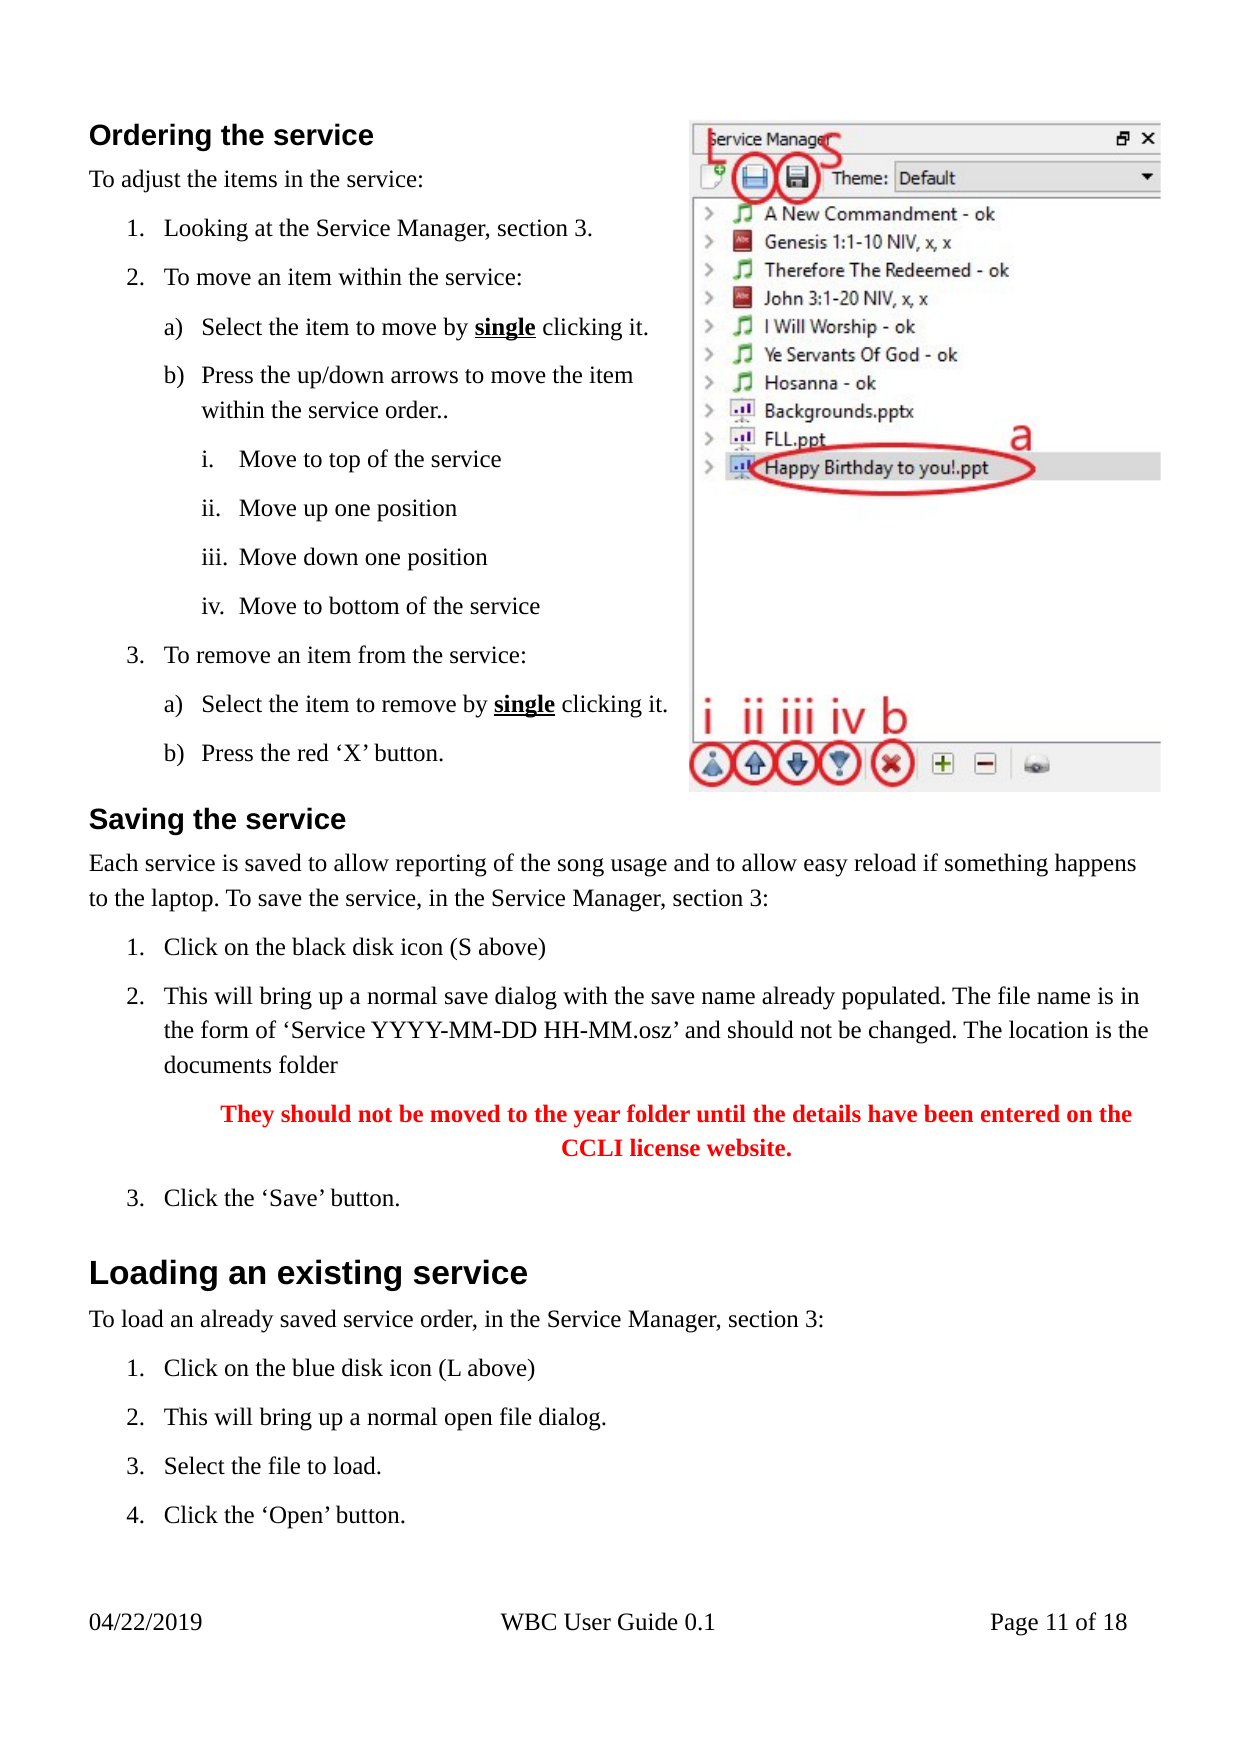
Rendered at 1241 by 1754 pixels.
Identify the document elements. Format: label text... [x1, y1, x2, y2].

list Select the item to move by single clicking it. [163, 312, 688, 340]
list Move to bottom of the service [201, 591, 688, 620]
list Click the ‘Save’ button. [126, 1183, 1152, 1211]
list Select the file to load. [126, 1451, 1152, 1479]
list Press the red ‘X’ button. [163, 738, 688, 767]
list To move an item within the service: [126, 262, 688, 291]
list Select the item to remove by single clicking it. [163, 689, 688, 718]
subtitle Ordering the service [88, 118, 1152, 152]
list Press the up/down arrows to move the item within the service order.. [163, 361, 688, 424]
list Click on the blue disk icon (L above) [126, 1353, 1152, 1381]
picture [688, 119, 1161, 792]
list Click on the black disk icon (S above) [126, 932, 1152, 961]
text Each service is saved to allow reporting of the song usage and to allow easy reload if something happens to the laptop. To save the service, in the Service Manager, section 3: [88, 848, 1152, 912]
text To load an already saved service order, in the Service Manager, section 3: [88, 1304, 1152, 1332]
list To remove an item from the service: [126, 640, 688, 669]
list Move up one position [201, 493, 688, 522]
list Move down one position [201, 542, 688, 571]
subtitle Saving the service [88, 802, 1152, 836]
list This will bring up a normal open file dialog. [126, 1402, 1152, 1431]
list This will bring up a normal save dialog with the save name already populated. The file name is in the form of ‘Service YYYY-MM-DD HH-MM.osz’ and should not be changed. The location is the documents folder [126, 981, 1152, 1079]
list Click the ‘Open’ button. [126, 1500, 1152, 1529]
list Looking at the Service Manager, section 3. [126, 213, 688, 242]
subtitle Loading an existing service [88, 1252, 1152, 1291]
list Move to top of the service [201, 444, 688, 473]
text To adjust the items in the service: [88, 164, 688, 193]
list They should not be moved to the year folder until the details have been entered on the CCLI license website. [163, 1099, 1152, 1162]
